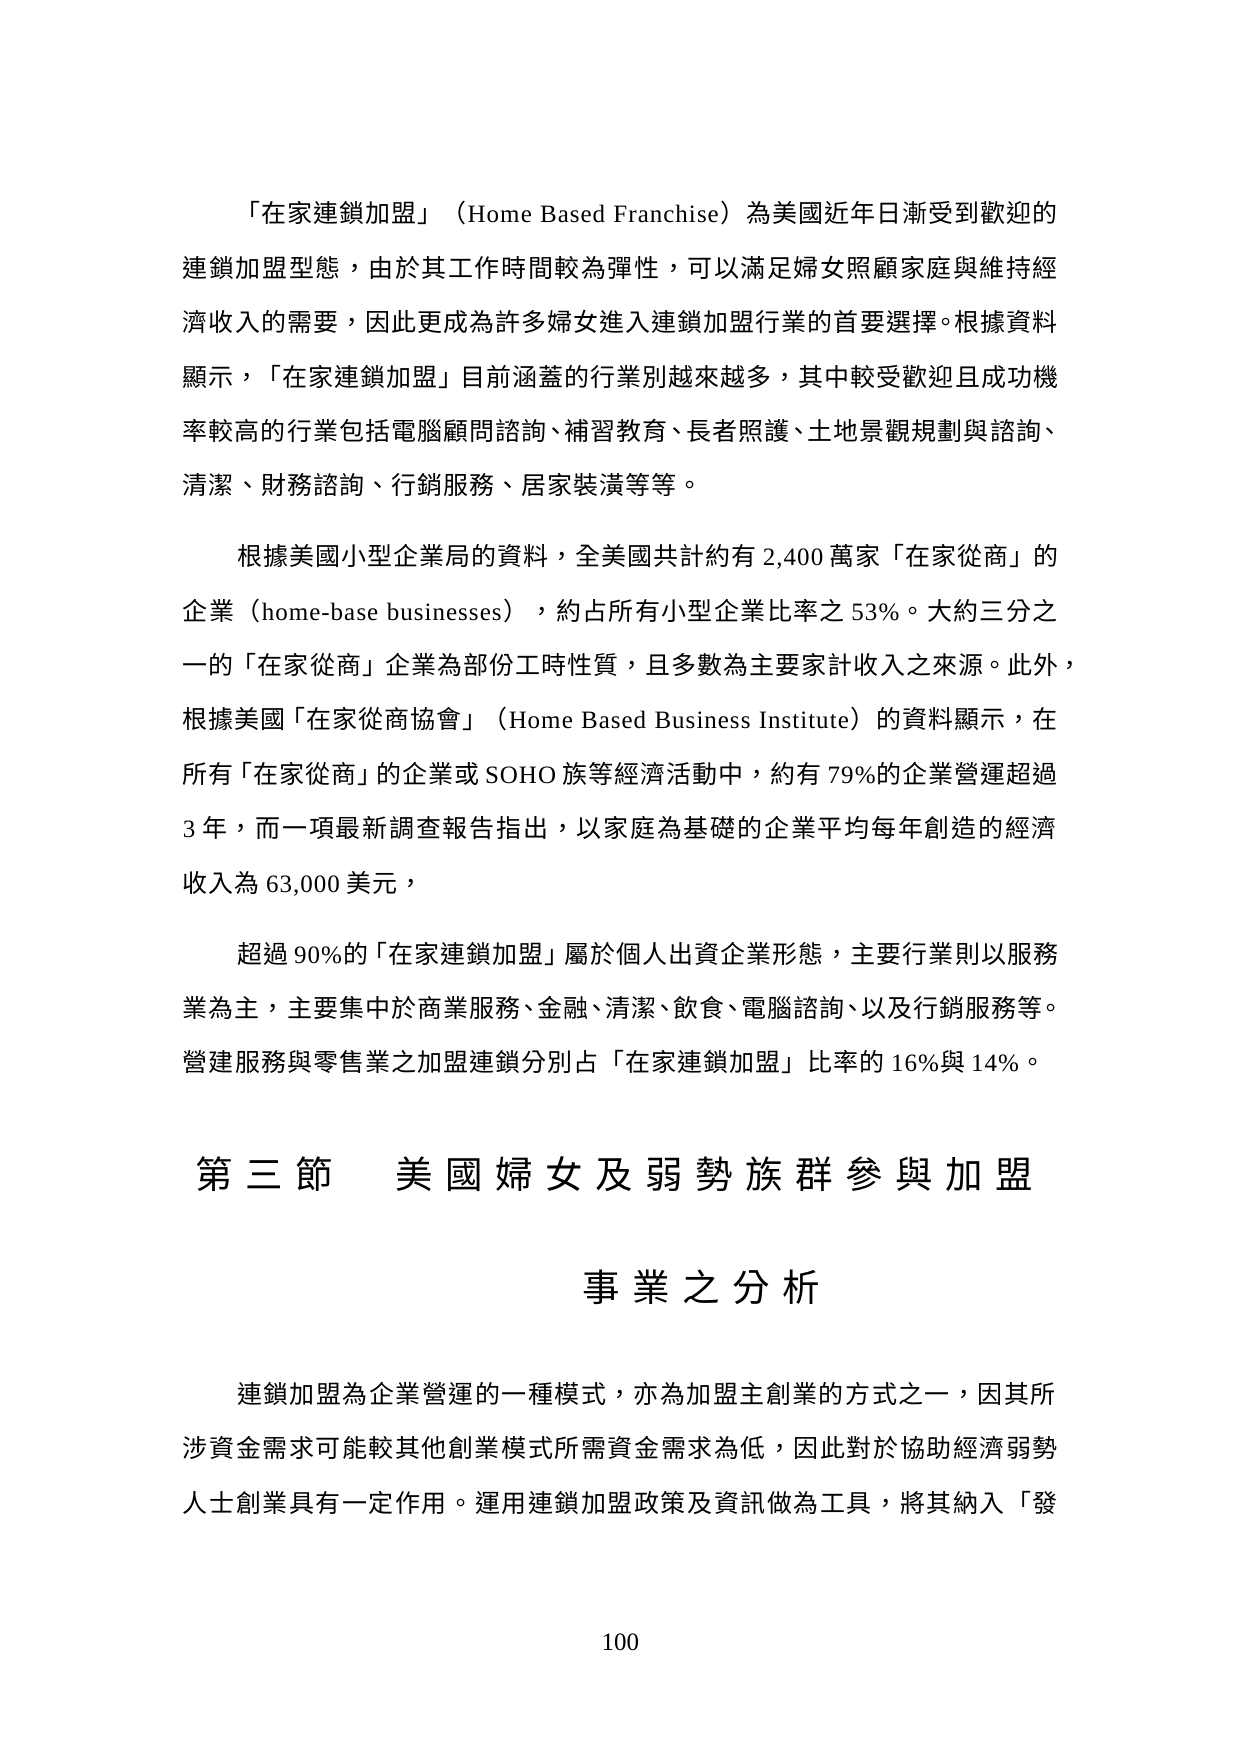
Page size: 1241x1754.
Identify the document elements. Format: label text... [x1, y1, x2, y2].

text 超過90%的「在家連鎖加盟」屬於個人出資企業形態，主要行業則以服務業為主，主要集中於商業服務、金融、清潔、飲食、電腦諮詢、以及行銷服務等。營建服務與零售業之加盟連鎖分別占「在家連鎖加盟」比率的16%與14%。 [183, 934, 1058, 1079]
text 根據美國小型企業局的資料，全美國共計約有2,400萬家「在家從商」的企業（home-base businesses），約占所有小型企業比率之53%。大約三分之一的「在家從商」企業為部份工時性質，且多數為主要家計收入之來源。此外，根據美國「在家從商協會」（Home Based Business Institute）的資料顯示，在所有「在家從商」的企業或SOHO族等經濟活動中，約有79%的企業營運超過3年，而一項最新調查報告指出，以家庭為基礎的企業平均每年創造的經濟收入為63,000美元， [183, 537, 1058, 899]
text 「在家連鎖加盟」（Home Based Franchise）為美國近年日漸受到歡迎的連鎖加盟型態，由於其工作時間較為彈性，可以滿足婦女照顧家庭與維持經濟收入的需要，因此更成為許多婦女進入連鎖加盟行業的首要選擇。根據資料顯示，「在家連鎖加盟」目前涵蓋的行業別越來越多，其中較受歡迎且成功機率較高的行業包括電腦顧問諮詢、補習教育、長者照護、土地景觀規劃與諮詢、清潔、財務諮詢、行銷服務、居家裝潢等等。 [183, 194, 1058, 502]
text 連鎖加盟為企業營運的一種模式，亦為加盟主創業的方式之一，因其所涉資金需求可能較其他創業模式所需資金需求為低，因此對於協助經濟弱勢人士創業具有一定作用。運用連鎖加盟政策及資訊做為工具，將其納入「發 [183, 1374, 1058, 1519]
subtitle 第三節 美國婦女及弱勢族群參與加盟事業之分析 [183, 1135, 1058, 1322]
